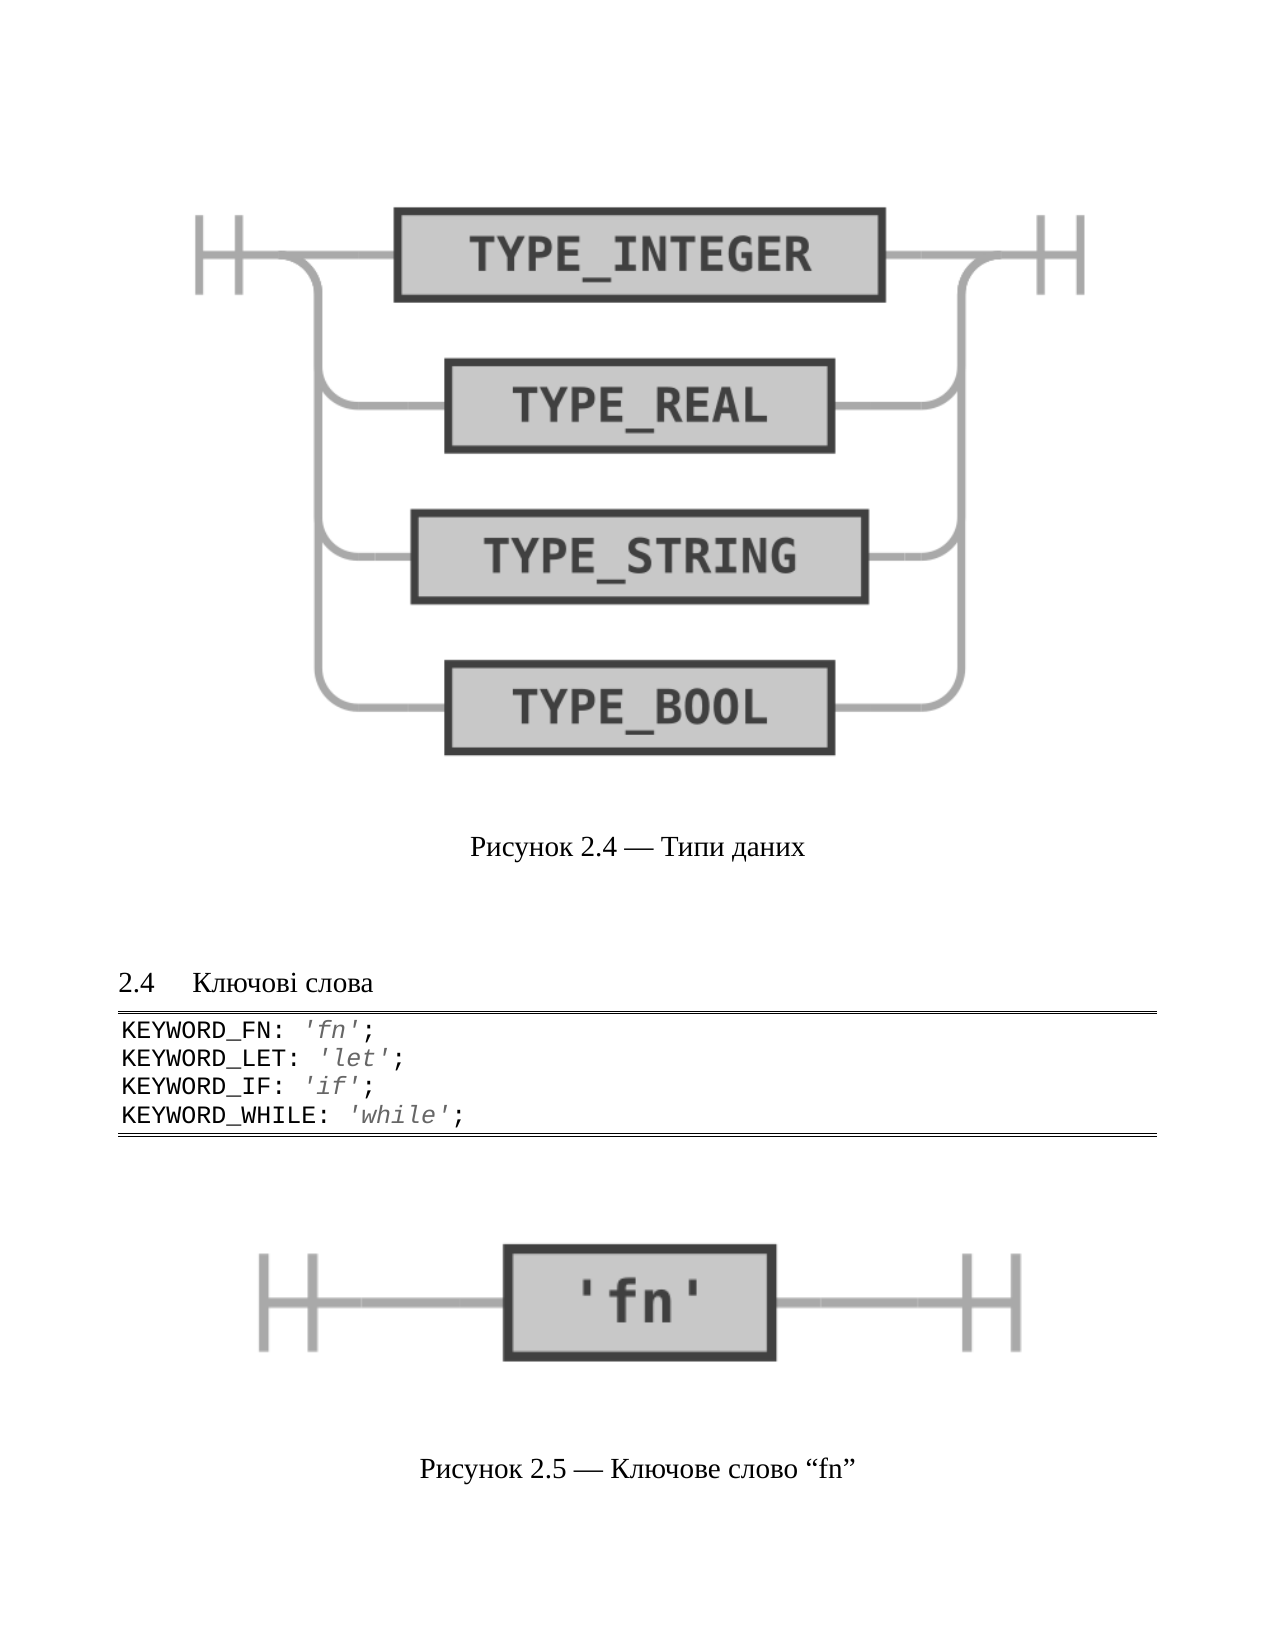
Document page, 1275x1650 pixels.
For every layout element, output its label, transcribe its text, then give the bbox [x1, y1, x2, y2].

text KEYWORD_LET: 'let'; [118, 1039, 1157, 1068]
picture [164, 1149, 1111, 1451]
text Рисунок 2.4 — Типи даних [118, 829, 1157, 862]
subtitle Ключові слова [118, 965, 1157, 999]
text KEYWORD_FN: 'fn'; [118, 1014, 1157, 1039]
text Рисунок 2.5 — Ключове слово “fn” [164, 1451, 1111, 1484]
text KEYWORD_IF: 'if'; [118, 1068, 1157, 1096]
text KEYWORD_WHILE: 'while'; [118, 1096, 1157, 1133]
picture [118, 130, 1157, 829]
